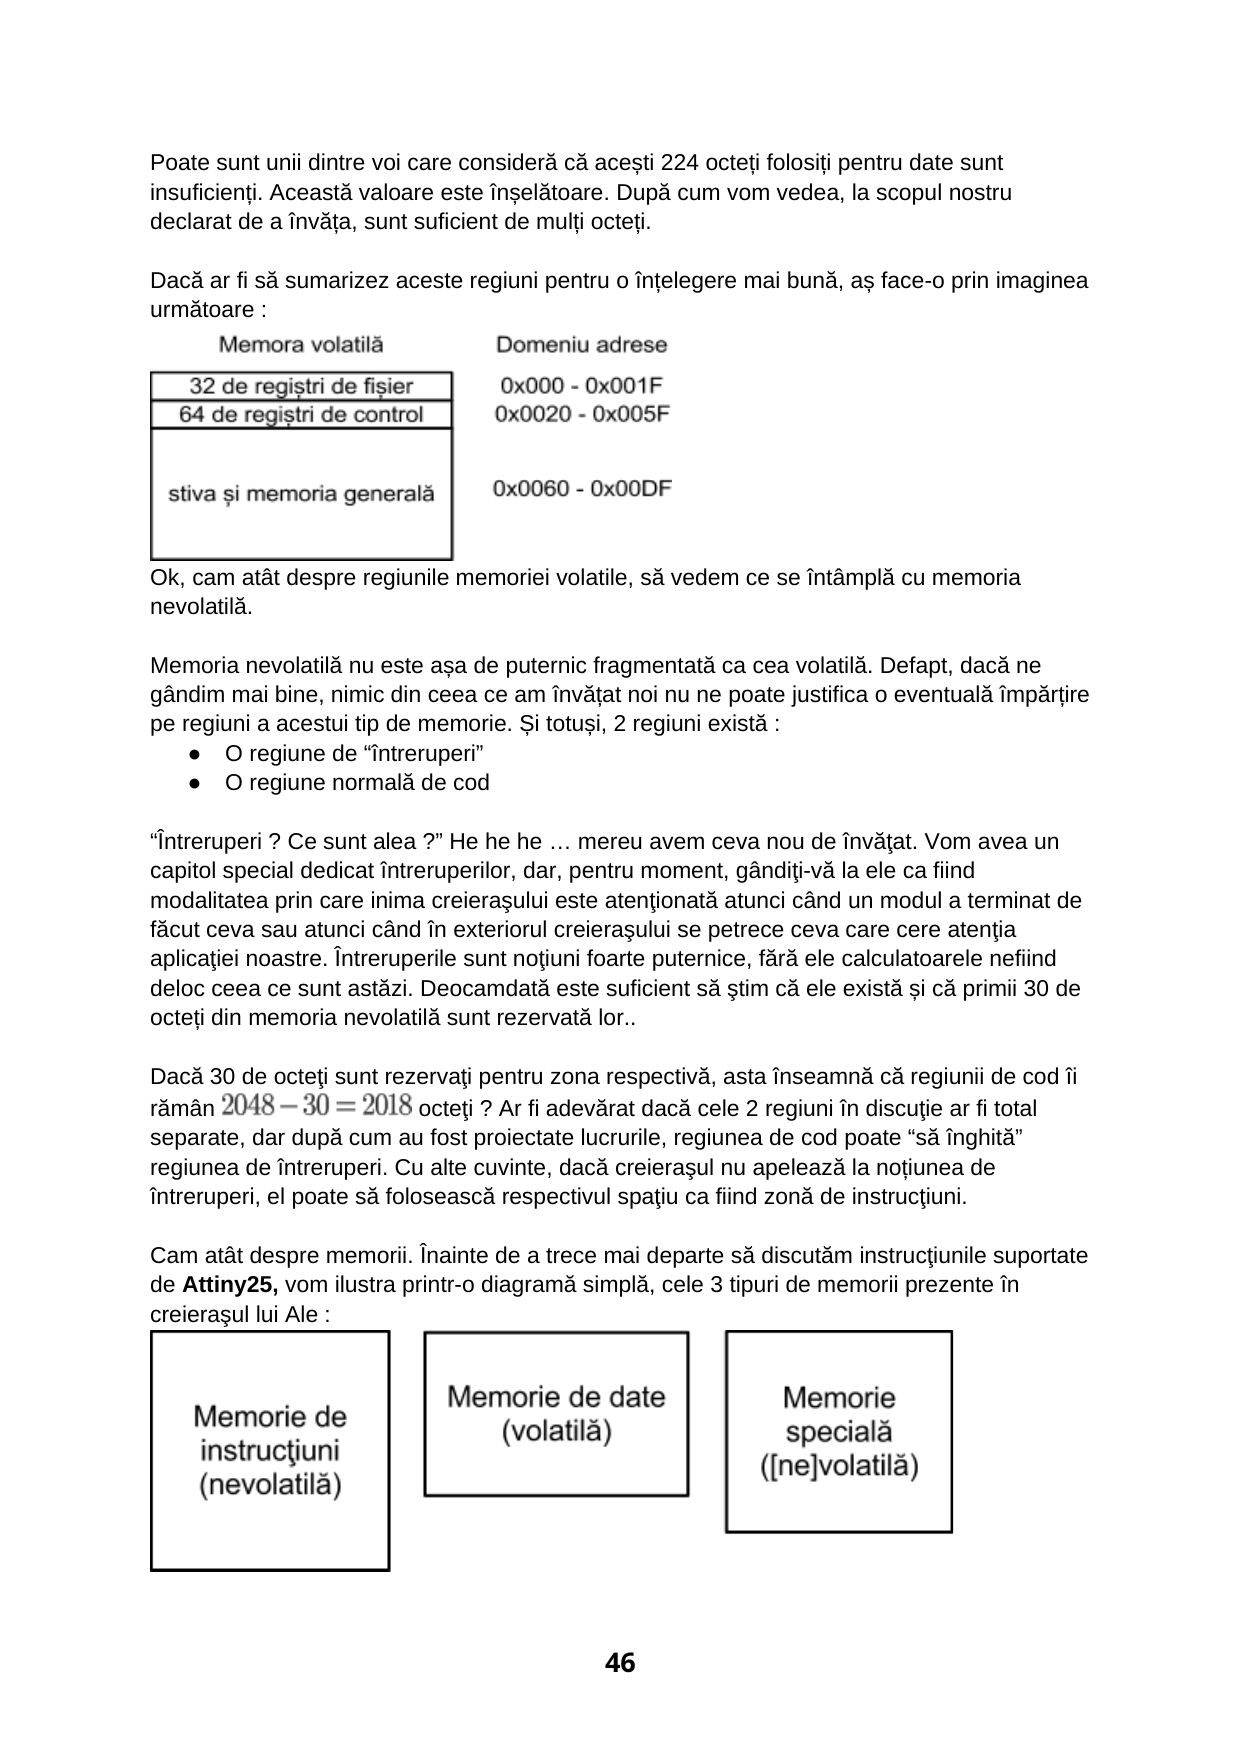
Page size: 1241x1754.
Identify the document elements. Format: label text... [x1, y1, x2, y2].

picture [150, 1330, 954, 1572]
picture [221, 1093, 412, 1117]
text Dacă 30 de octeţi sunt rezervaţi pentru zona respectivă, asta înseamnă că regiunii de cod îi rămân octeţi ? Ar fi adevărat dacă cele 2 regiuni în discuţie ar fi total separate, dar după cum au fost proiectate lucrurile, regiunea de cod poate “să înghită” regiunea de întreruperi. Cu alte cuvinte, dacă creieraşul nu apelează la noțiunea de întreruperi, el poate să folosească respectivul spaţiu ca fiind zonă de instrucţiuni. [150, 1064, 1090, 1209]
text Poate sunt unii dintre voi care consideră că acești 224 octeți folosiți pentru date sunt insuficienți. Această valoare este înșelătoare. După cum vom vedea, la scopul nostru declarat de a învăța, sunt suficient de mulți octeți. [150, 150, 1090, 234]
text Cam atât despre memorii. Înainte de a trece mai departe să discutăm instrucţiunile suportate de Attiny25, vom ilustra printr-o diagramă simplă, cele 3 tipuri de memorii prezente în creieraşul lui Ale : [150, 1243, 1090, 1327]
text Dacă ar fi să sumarizez aceste regiuni pentru o înțelegere mai bună, aș face-o prin imaginea următoare : [150, 267, 1090, 322]
text “Întreruperi ? Ce sunt alea ?” He he he … mereu avem ceva nou de învăţat. Vom avea un capitol special dedicat întreruperilor, dar, pentru moment, gândiţi-vă la ele ca fiind modalitatea prin care inima creieraşului este atenţionată atunci când un modul a terminat de făcut ceva sau atunci când în exteriorul creieraşului se petrece ceva care cere atenţia aplicaţiei noastre. Întreruperile sunt noţiuni foarte puternice, fără ele calculatoarele nefiind deloc ceea ce sunt astăzi. Deocamdată este suficient să ştim că ele există și că primii 30 de octeți din memoria nevolatilă sunt rezervată lor.. [150, 829, 1090, 1031]
list O regiune normală de cod [187, 770, 1090, 796]
list O regiune de “întreruperi” [187, 741, 1090, 766]
picture [150, 326, 672, 561]
text Memoria nevolatilă nu este așa de puternic fragmentată ca cea volatilă. Defapt, dacă ne gândim mai bine, nimic din ceea ce am învățat noi nu ne poate justifica o eventuală împărțire pe regiuni a acestui tip de memorie. Și totuși, 2 regiuni există : [150, 652, 1090, 737]
text Ok, cam atât despre regiunile memoriei volatile, să vedem ce se întâmplă cu memoria nevolatilă. [150, 564, 1090, 619]
